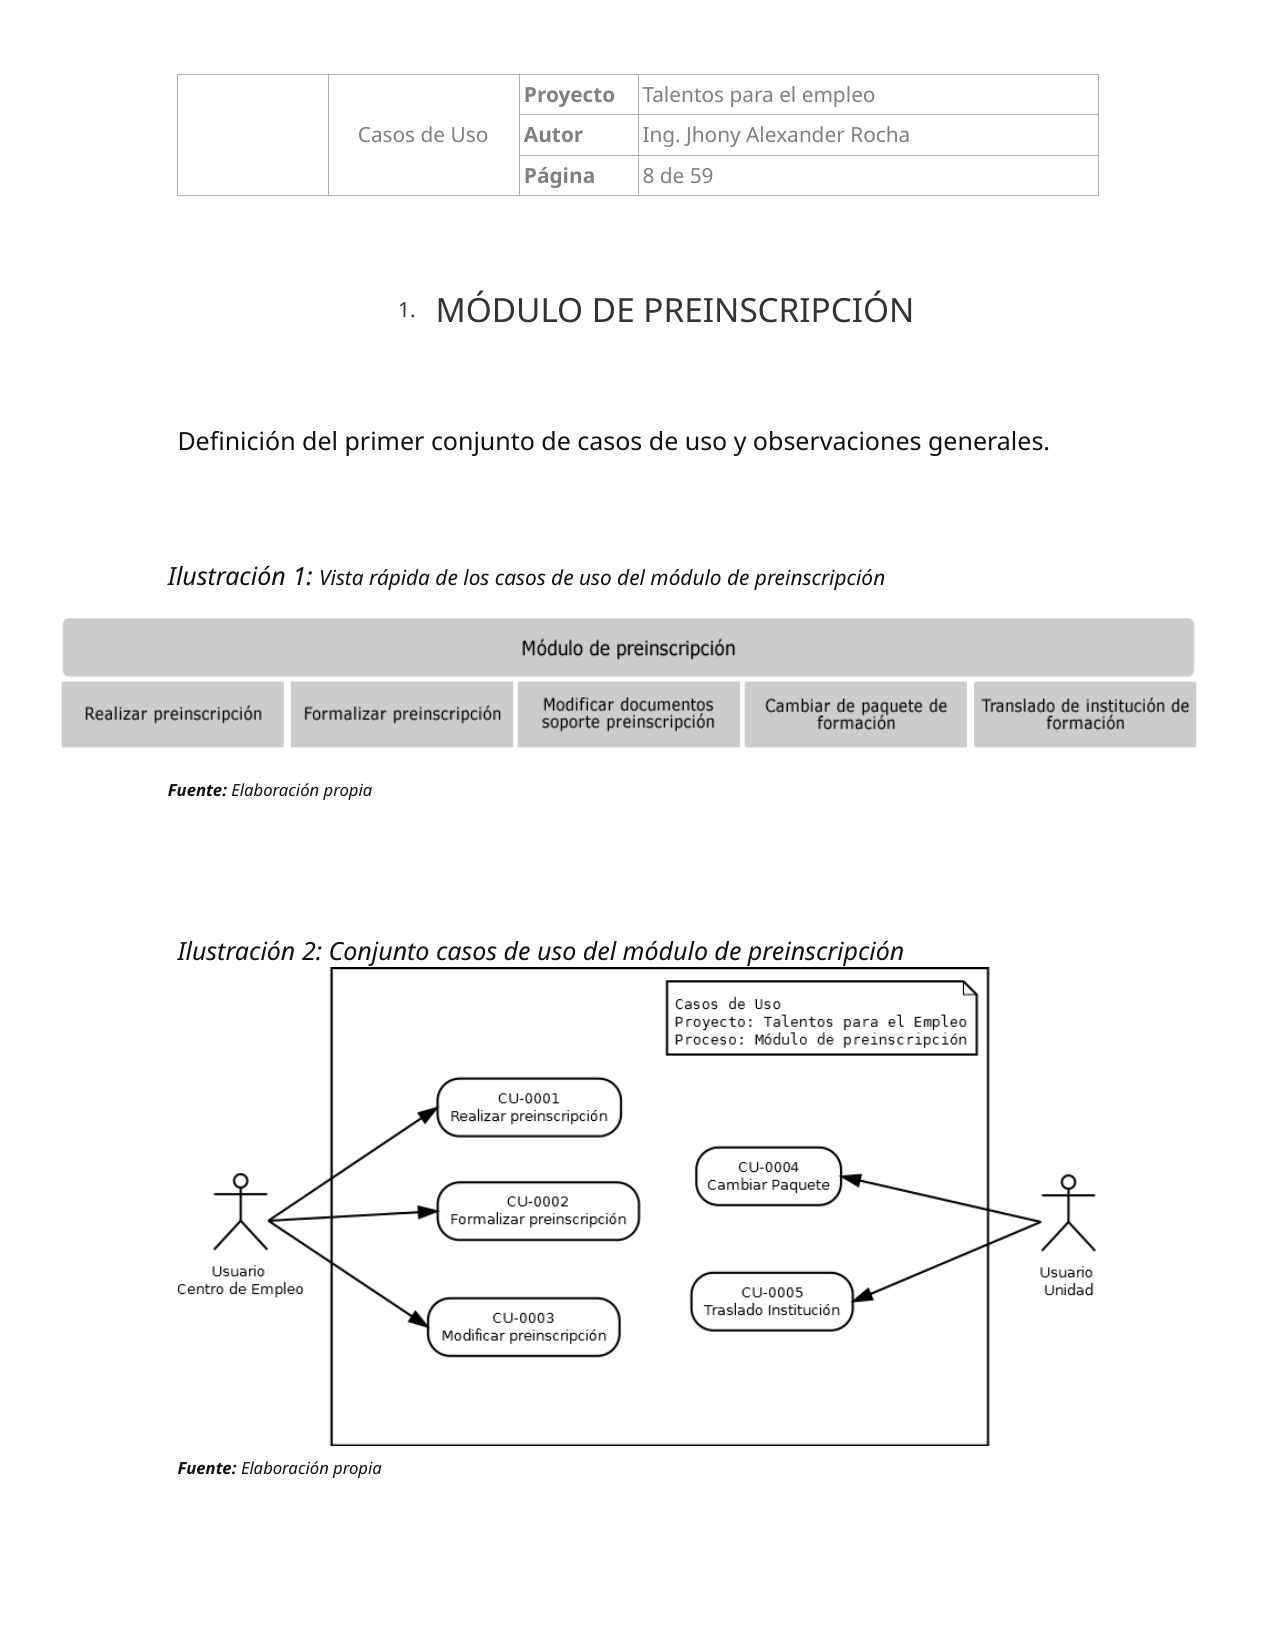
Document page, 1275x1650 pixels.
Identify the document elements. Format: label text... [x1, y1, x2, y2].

picture [177, 967, 1098, 1446]
text Ilustración 1: Vista rápida de los casos de uso del módulo de preinscripción [168, 558, 1093, 592]
text Fuente: Elaboración propia [168, 762, 1093, 802]
text Fuente: Elaboración propia [177, 1446, 1098, 1479]
text [168, 592, 1093, 604]
text Definición del primer conjunto de casos de uso y observaciones generales. [177, 423, 1098, 457]
subtitle Módulo de Preinscripción [215, 287, 1098, 332]
text Ilustración 2: Conjunto casos de uso del módulo de preinscripción [177, 933, 1098, 967]
picture [50, 604, 1208, 762]
text [168, 538, 1093, 558]
